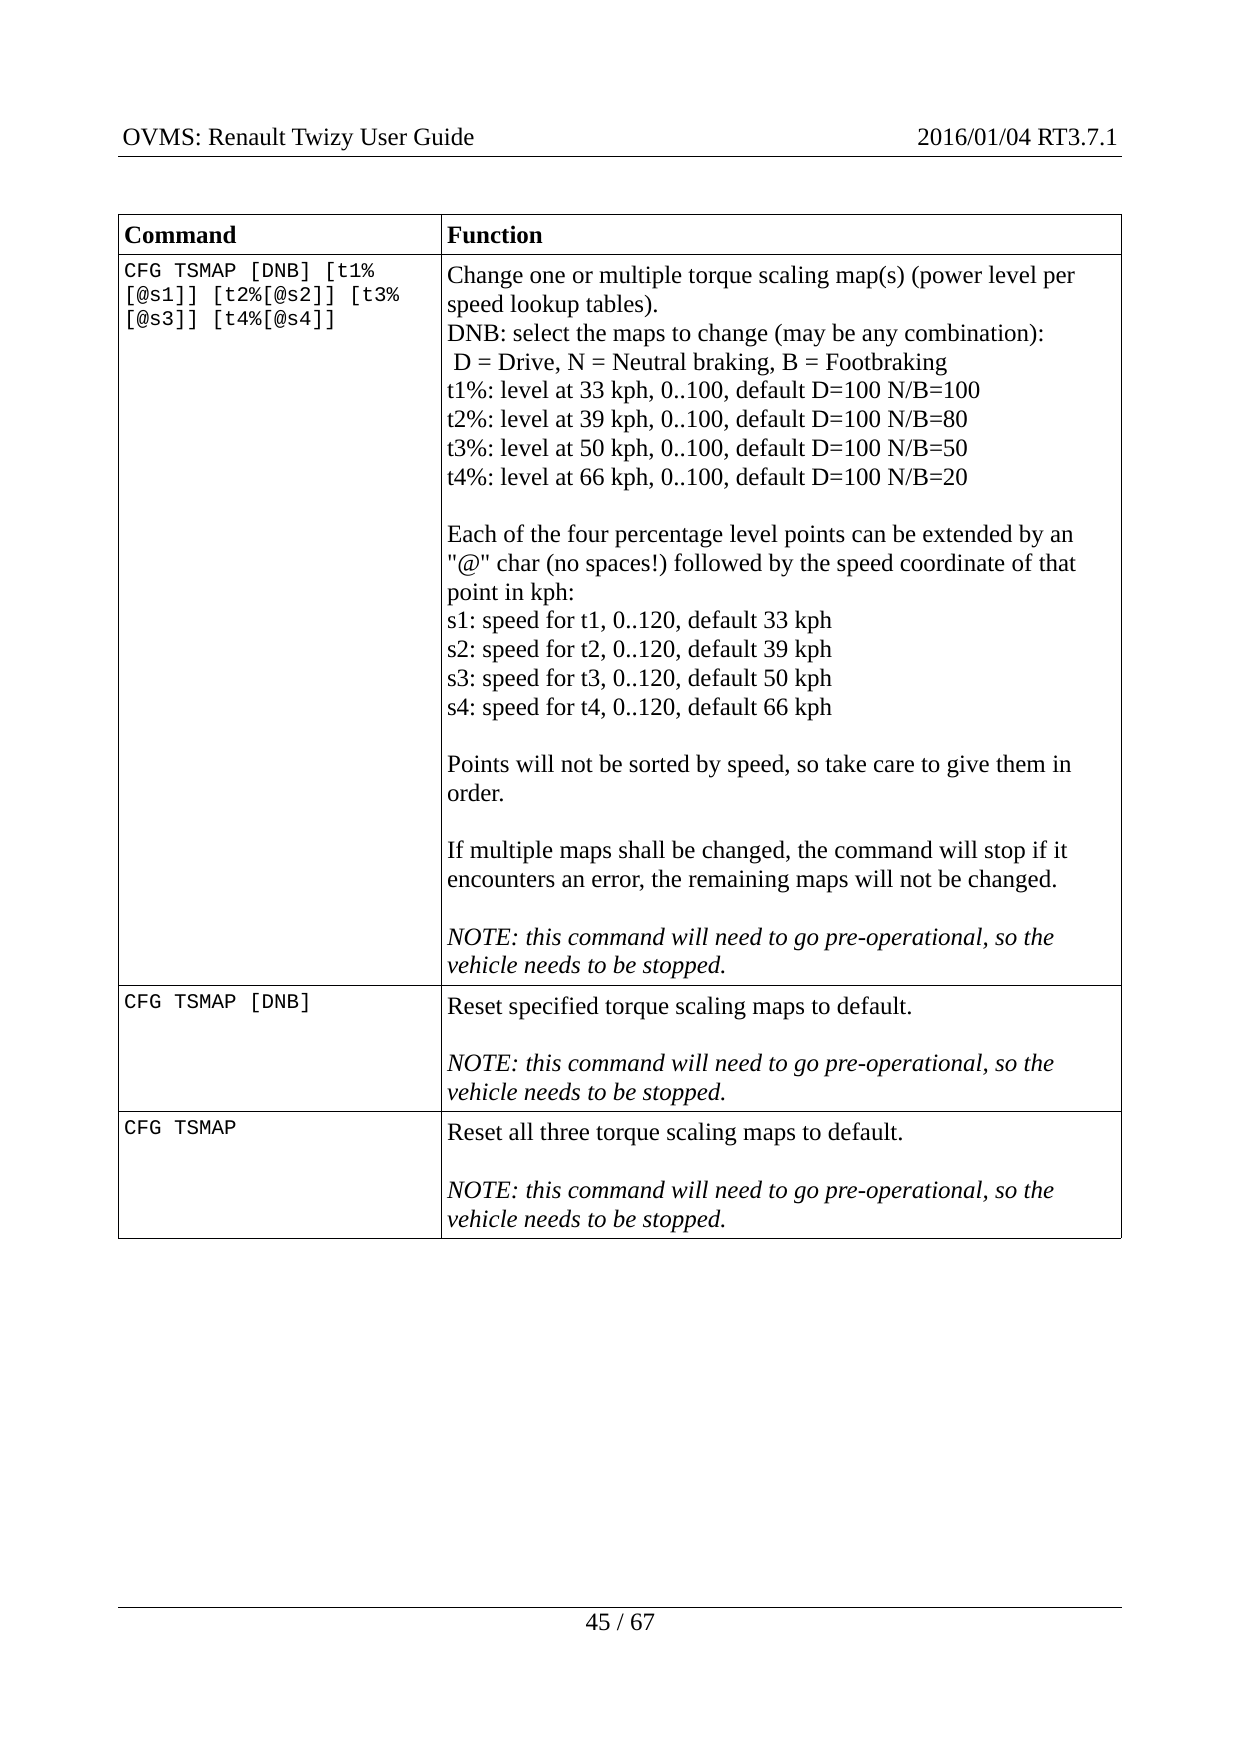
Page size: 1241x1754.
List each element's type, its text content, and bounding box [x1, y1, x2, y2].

table_cell Reset specified torque scaling maps to default. NOTE: this command will need to go pre-operational, so the vehicle needs to be stopped. [442, 986, 1121, 1111]
table_cell CFG TSMAP [119, 1112, 441, 1238]
table_cell CFG TSMAP [DNB] [119, 986, 441, 1111]
table_header Function [442, 215, 1121, 254]
table_cell CFG TSMAP [DNB] [t1%[@s1]] [t2%[@s2]] [t3%[@s3]] [t4%[@s4]] [119, 255, 441, 985]
table_header Command [119, 215, 441, 254]
table_cell Change one or multiple torque scaling map(s) (power level per speed lookup tables). DNB: select the maps to change (may be any combination): D = Drive, N = Neutral braking, B = Footbraking t1%: level at 33 kph, 0..100, default D=100 N/B=100 t2%: level at 39 kph, 0..100, default D=100 N/B=80 t3%: level at 50 kph, 0..100, default D=100 N/B=50 t4%: level at 66 kph, 0..100, default D=100 N/B=20 Each of the four percentage level points can be extended by an "@" char (no spaces!) followed by the speed coordinate of that point in kph: s1: speed for t1, 0..120, default 33 kph s2: speed for t2, 0..120, default 39 kph s3: speed for t3, 0..120, default 50 kph s4: speed for t4, 0..120, default 66 kph Points will not be sorted by speed, so take care to give them in order. If multiple maps shall be changed, the command will stop if it encounters an error, the remaining maps will not be changed. NOTE: this command will need to go pre-operational, so the vehicle needs to be stopped. [442, 255, 1121, 985]
table_cell Reset all three torque scaling maps to default. NOTE: this command will need to go pre-operational, so the vehicle needs to be stopped. [442, 1112, 1121, 1238]
